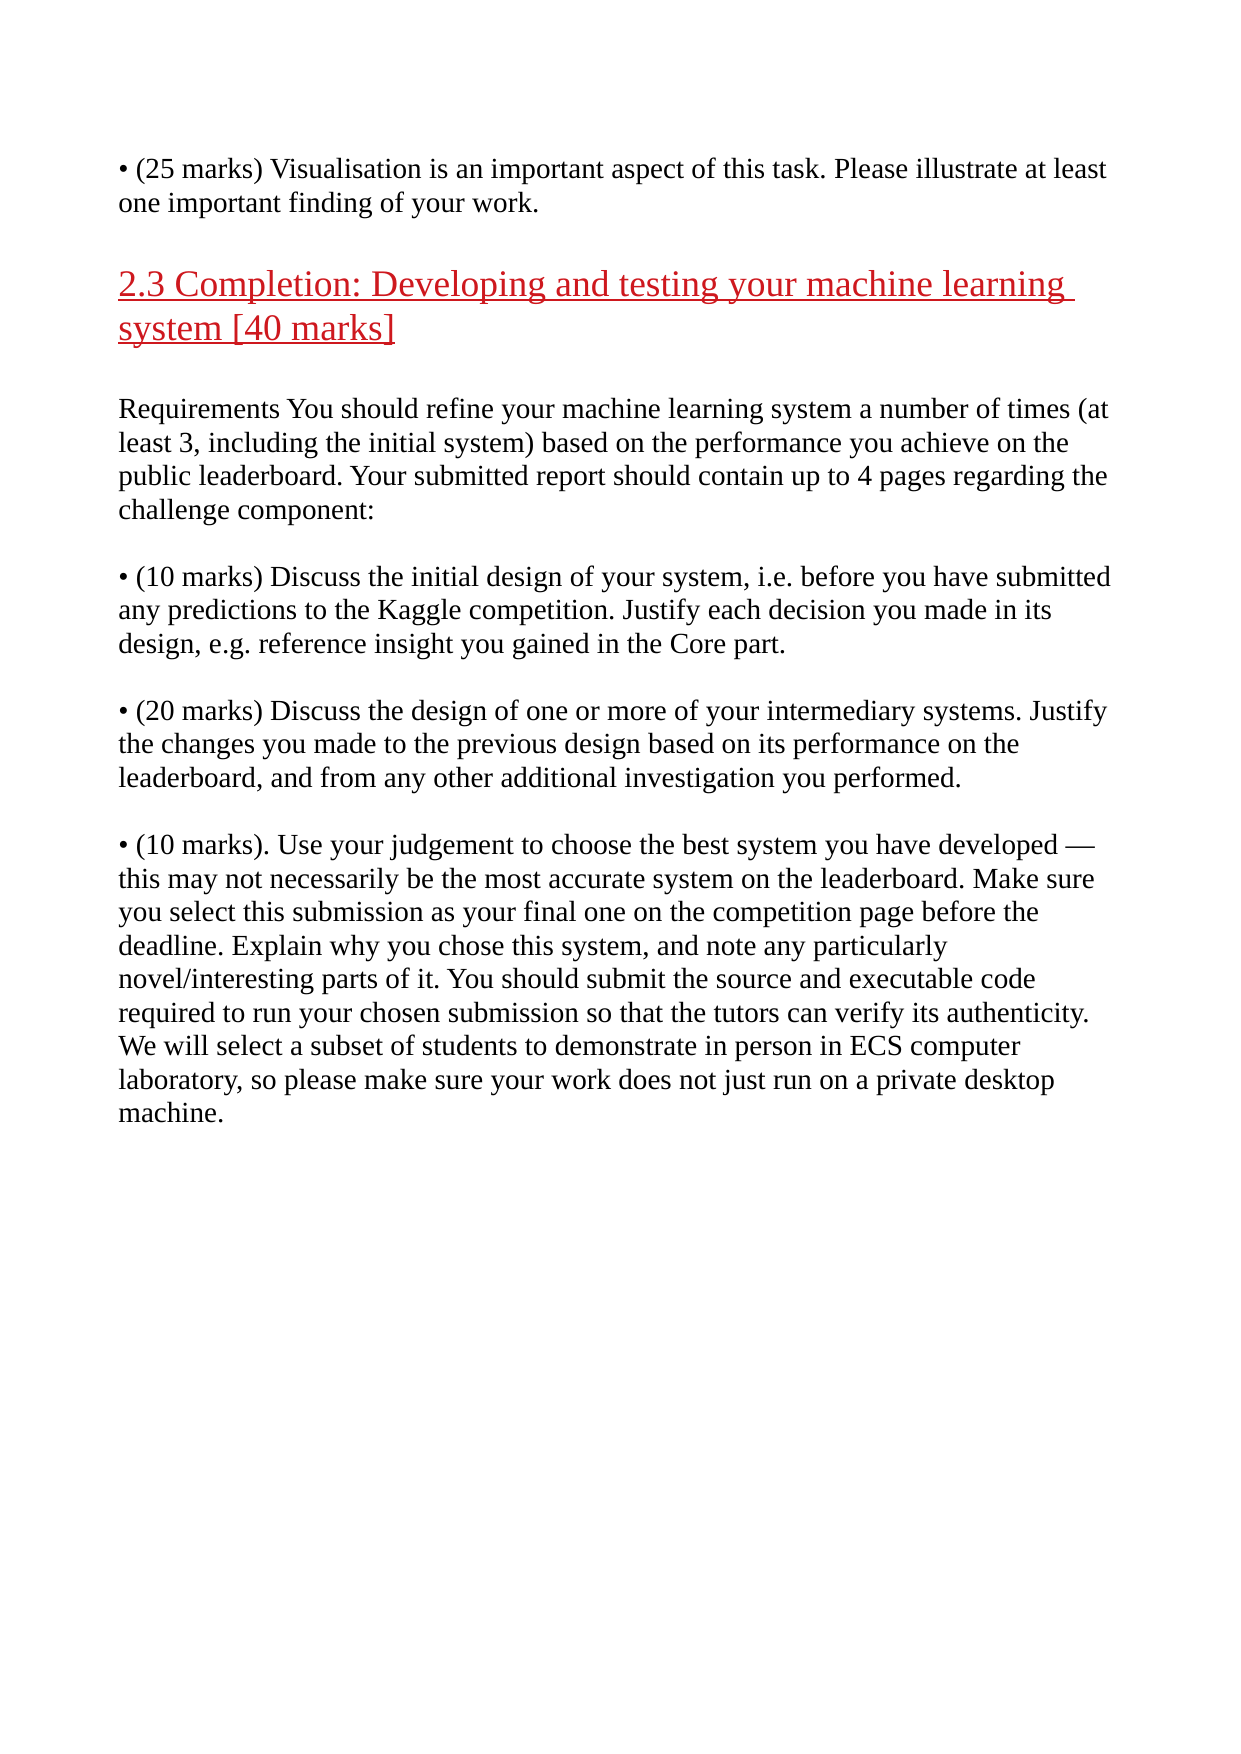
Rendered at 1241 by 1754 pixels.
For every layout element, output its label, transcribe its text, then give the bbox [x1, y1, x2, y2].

text • (25 marks) Visualisation is an important aspect of this task. Please illustrate at least one important finding of your work. [118, 152, 1122, 219]
text 2.3 Completion: Developing and testing your machine learning system [40 marks] [118, 262, 1122, 348]
text • (10 marks) Discuss the initial design of your system, i.e. before you have submitted any predictions to the Kaggle competition. Justify each decision you made in its design, e.g. reference insight you gained in the Core part. [118, 559, 1122, 659]
text • (10 marks). Use your judgement to choose the best system you have developed — this may not necessarily be the most accurate system on the leaderboard. Make sure you select this submission as your final one on the competition page before the deadline. Explain why you chose this system, and note any particularly novel/interesting parts of it. You should submit the source and executable code required to run your chosen submission so that the tutors can verify its authenticity. We will select a subset of students to demonstrate in person in ECS computer laboratory, so please make sure your work does not just run on a private desktop machine. [118, 827, 1122, 1129]
text Requirements You should refine your machine learning system a number of times (at least 3, including the initial system) based on the performance you achieve on the public leaderboard. Your submitted report should contain up to 4 pages regarding the challenge component: [118, 391, 1122, 525]
text • (20 marks) Discuss the design of one or more of your intermediary systems. Justify the changes you made to the previous design based on its performance on the leaderboard, and from any other additional investigation you performed. [118, 693, 1122, 794]
